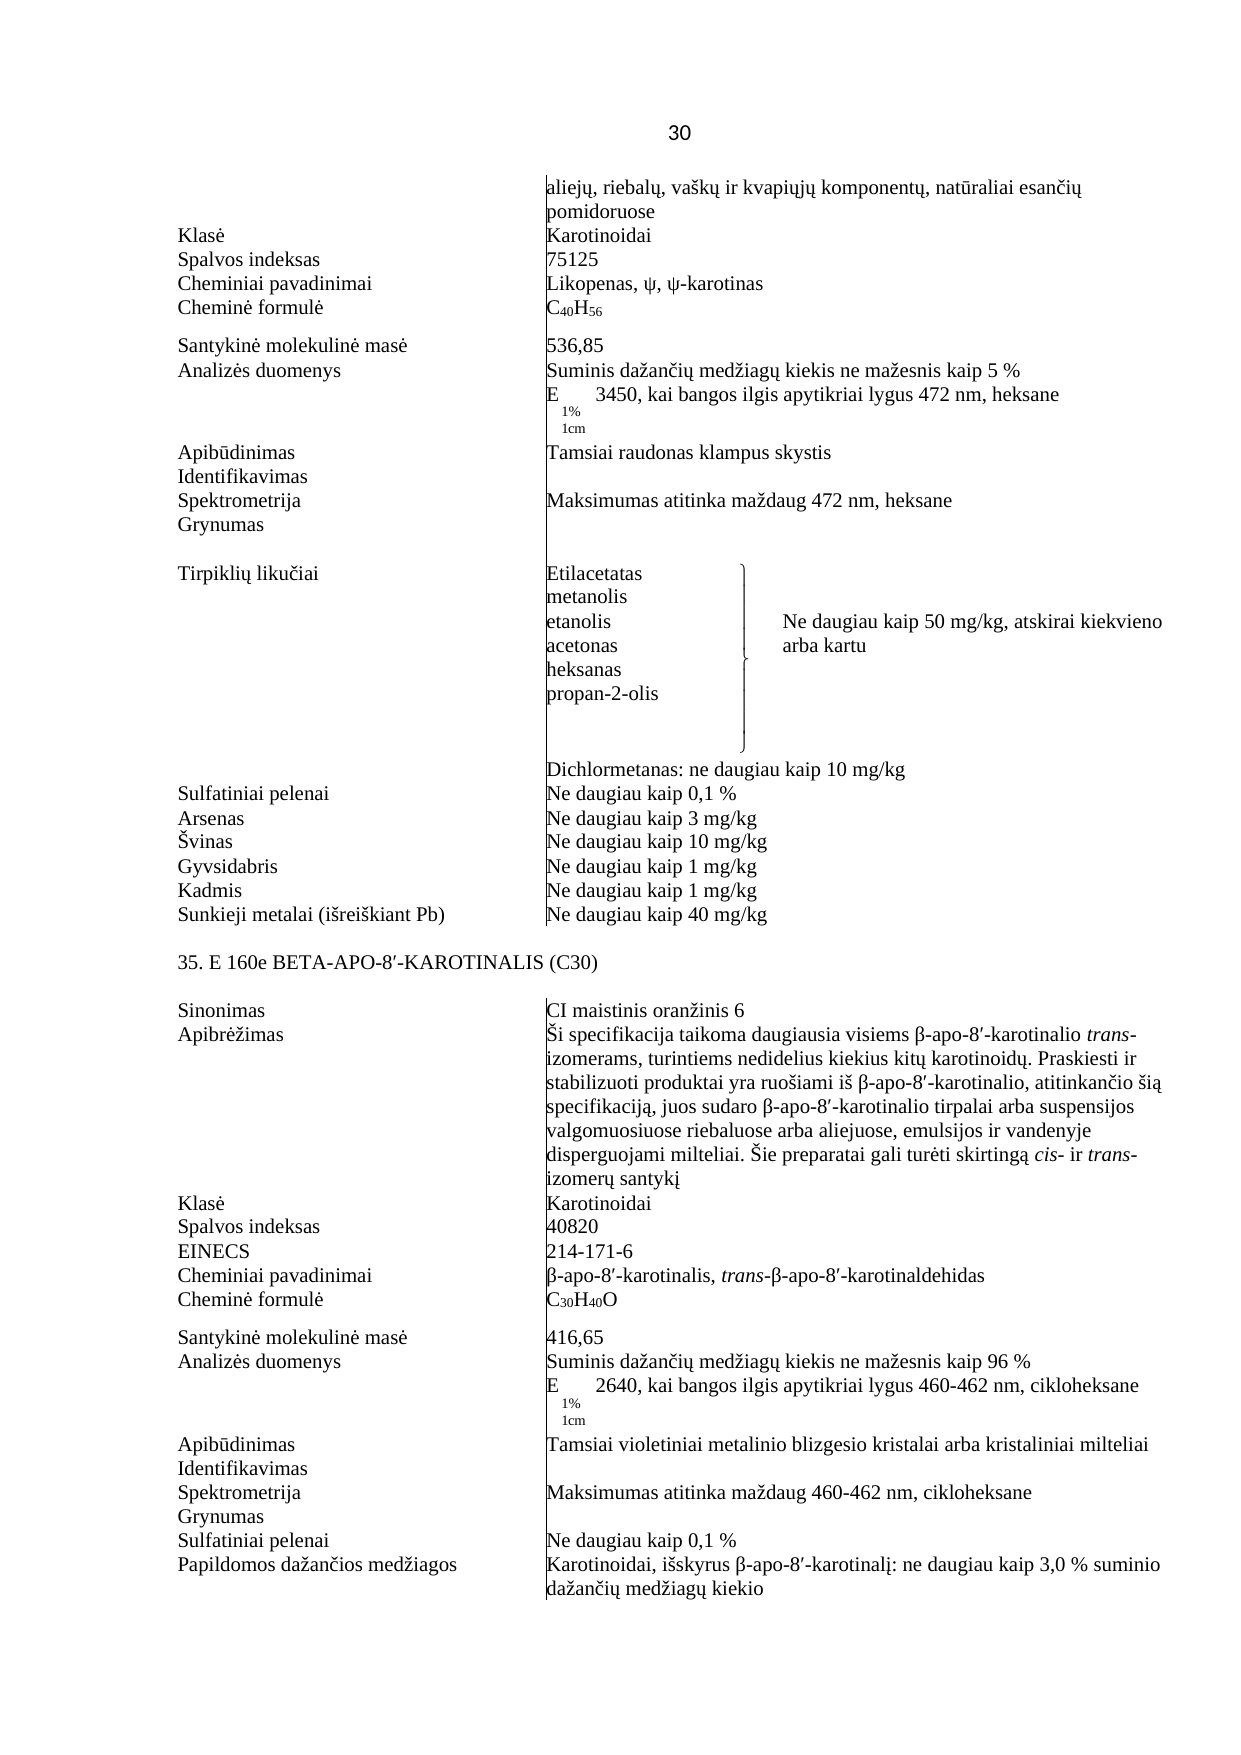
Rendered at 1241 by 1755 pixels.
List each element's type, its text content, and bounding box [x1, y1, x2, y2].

table_cell Dichlormetanas: ne daugiau kaip 10 mg/kg [547, 757, 1181, 781]
table_cell Grynumas [177, 512, 546, 536]
table_cell Ne daugiau kaip 0,1 % [547, 781, 1181, 805]
table_cell Karotinoidai [547, 223, 1181, 247]
table_cell [177, 175, 546, 223]
table_cell [783, 585, 1181, 608]
table_cell Ši specifikacija taikoma daugiausia visiems β-apo-8′-karotinalio trans-izomerams, turintiems nedidelius kiekius kitų karotinoidų. Praskiesti ir stabilizuoti produktai yra ruošiami iš β-apo-8′-karotinalio, atitinkančio šią specifikaciją, juos sudaro β-apo-8′-karotinalio tirpalai arba suspensijos valgomuosiuose riebaluose arba aliejuose, emulsijos ir vandenyje disperguojami milteliai. Šie preparatai gali turėti skirtingą cis- ir trans-izomerų santykį [547, 1022, 1181, 1190]
table_cell acetonas [547, 633, 723, 657]
table_cell propan-2-olis [547, 681, 723, 757]
table_cell Klasė [177, 1190, 546, 1214]
table_cell C40H56 [547, 295, 1181, 333]
table_cell EINECS [177, 1239, 546, 1263]
table_cell aliejų, riebalų, vaškų ir kvapiųjų komponentų, natūraliai esančių pomidoruose [547, 175, 1181, 223]
table_cell Cheminė formulė [177, 1287, 546, 1325]
table_cell Papildomos dažančios medžiagos [177, 1552, 546, 1600]
table_cell Ne daugiau kaip 1 mg/kg [547, 854, 1181, 878]
table_cell Cheminiai pavadinimai [177, 271, 546, 295]
table_cell metanolis [547, 585, 723, 608]
table_cell Ne daugiau kaip 0,1 % [547, 1528, 1181, 1552]
table_cell Cheminiai pavadinimai [177, 1263, 546, 1287]
table_cell Karotinoidai [547, 1190, 1181, 1214]
table_cell 40820 [547, 1215, 1181, 1238]
table_cell Ne daugiau kaip 1 mg/kg [547, 878, 1181, 902]
table_cell [547, 536, 723, 560]
table_cell [547, 464, 1181, 488]
table_cell Analizės duomenys [177, 358, 546, 440]
table_cell Švinas [177, 830, 546, 853]
table_cell Ne daugiau kaip 40 mg/kg [547, 902, 1181, 926]
table_cell Apibūdinimas [177, 1432, 546, 1456]
table_cell Spektrometrija [177, 488, 546, 512]
table_cell Kadmis [177, 878, 546, 902]
table_cell 35. E 160e BETA-APO-8′-KAROTINALIS (C30) [177, 926, 1181, 998]
table_cell Analizės duomenys [177, 1349, 546, 1432]
table_cell Cheminė formulė [177, 295, 546, 333]
table_cell Spalvos indeksas [177, 1215, 546, 1238]
table_cell Santykinė molekulinė masė [177, 334, 546, 357]
table_cell Apibūdinimas [177, 440, 546, 464]
table_cell [783, 657, 1181, 681]
table_cell Likopenas, ψ, ψ-karotinas [547, 271, 1181, 295]
table_cell [723, 560, 782, 757]
table_cell Identifikavimas [177, 464, 546, 488]
table_cell [783, 536, 1181, 560]
table_cell [177, 536, 546, 560]
table_cell C30H40O [547, 1287, 1181, 1325]
table_cell [547, 1504, 1181, 1528]
table_cell 75125 [547, 247, 1181, 271]
table_cell Ne daugiau kaip 10 mg/kg [547, 830, 1181, 853]
table_cell Arsenas [177, 805, 546, 829]
table_cell E 3450, kai bangos ilgis apytikriai lygus 472 nm, heksane [547, 382, 1181, 440]
table_cell Maksimumas atitinka maždaug 472 nm, heksane [547, 488, 1181, 512]
table_cell Spektrometrija [177, 1480, 546, 1504]
table_cell Santykinė molekulinė masė [177, 1325, 546, 1349]
table_cell Grynumas [177, 1504, 546, 1528]
table_cell Sulfatiniai pelenai [177, 781, 546, 805]
table_cell Tirpiklių likučiai [177, 560, 546, 781]
table_cell 416,65 [547, 1325, 1181, 1349]
table_cell Sinonimas [177, 998, 546, 1022]
table_cell Tamsiai violetiniai metalinio blizgesio kristalai arba kristaliniai milteliai [547, 1432, 1181, 1456]
table_cell 536,85 [547, 334, 1181, 357]
table_cell 214-171-6 [547, 1239, 1181, 1263]
table_cell heksanas [547, 657, 723, 681]
table_cell Maksimumas atitinka maždaug 460-462 nm, cikloheksane [547, 1480, 1181, 1504]
table_cell [547, 1456, 1181, 1480]
table_cell Apibrėžimas [177, 1022, 546, 1190]
table_cell E 2640, kai bangos ilgis apytikriai lygus 460-462 nm, cikloheksane [547, 1373, 1181, 1432]
table_cell Suminis dažančių medžiagų kiekis ne mažesnis kaip 5 % [547, 358, 1181, 382]
table_cell Tamsiai raudonas klampus skystis [547, 440, 1181, 464]
table_cell Ne daugiau kaip 3 mg/kg [547, 805, 1181, 829]
table_cell [783, 681, 1181, 757]
table_cell Klasė [177, 223, 546, 247]
table_cell Ne daugiau kaip 50 mg/kg, atskirai kiekvieno arba kartu [783, 609, 1181, 657]
table_cell Gyvsidabris [177, 854, 546, 878]
table_cell Sunkieji metalai (išreiškiant Pb) [177, 902, 546, 926]
table_cell etanolis [547, 609, 723, 633]
table_cell Karotinoidai, išskyrus β-apo-8′-karotinalį: ne daugiau kaip 3,0 % suminio dažančių medžiagų kiekio [547, 1552, 1181, 1600]
table_cell Suminis dažančių medžiagų kiekis ne mažesnis kaip 96 % [547, 1349, 1181, 1373]
table_cell [723, 536, 782, 560]
table_cell β-apo-8′-karotinalis, trans-β-apo-8′-karotinaldehidas [547, 1263, 1181, 1287]
table_cell CI maistinis oranžinis 6 [547, 998, 1181, 1022]
table_cell Identifikavimas [177, 1456, 546, 1480]
table_cell Etilacetatas [547, 560, 723, 584]
table_cell [547, 512, 1181, 536]
table_cell Spalvos indeksas [177, 247, 546, 271]
table_cell [783, 560, 1181, 584]
table_cell Sulfatiniai pelenai [177, 1528, 546, 1552]
